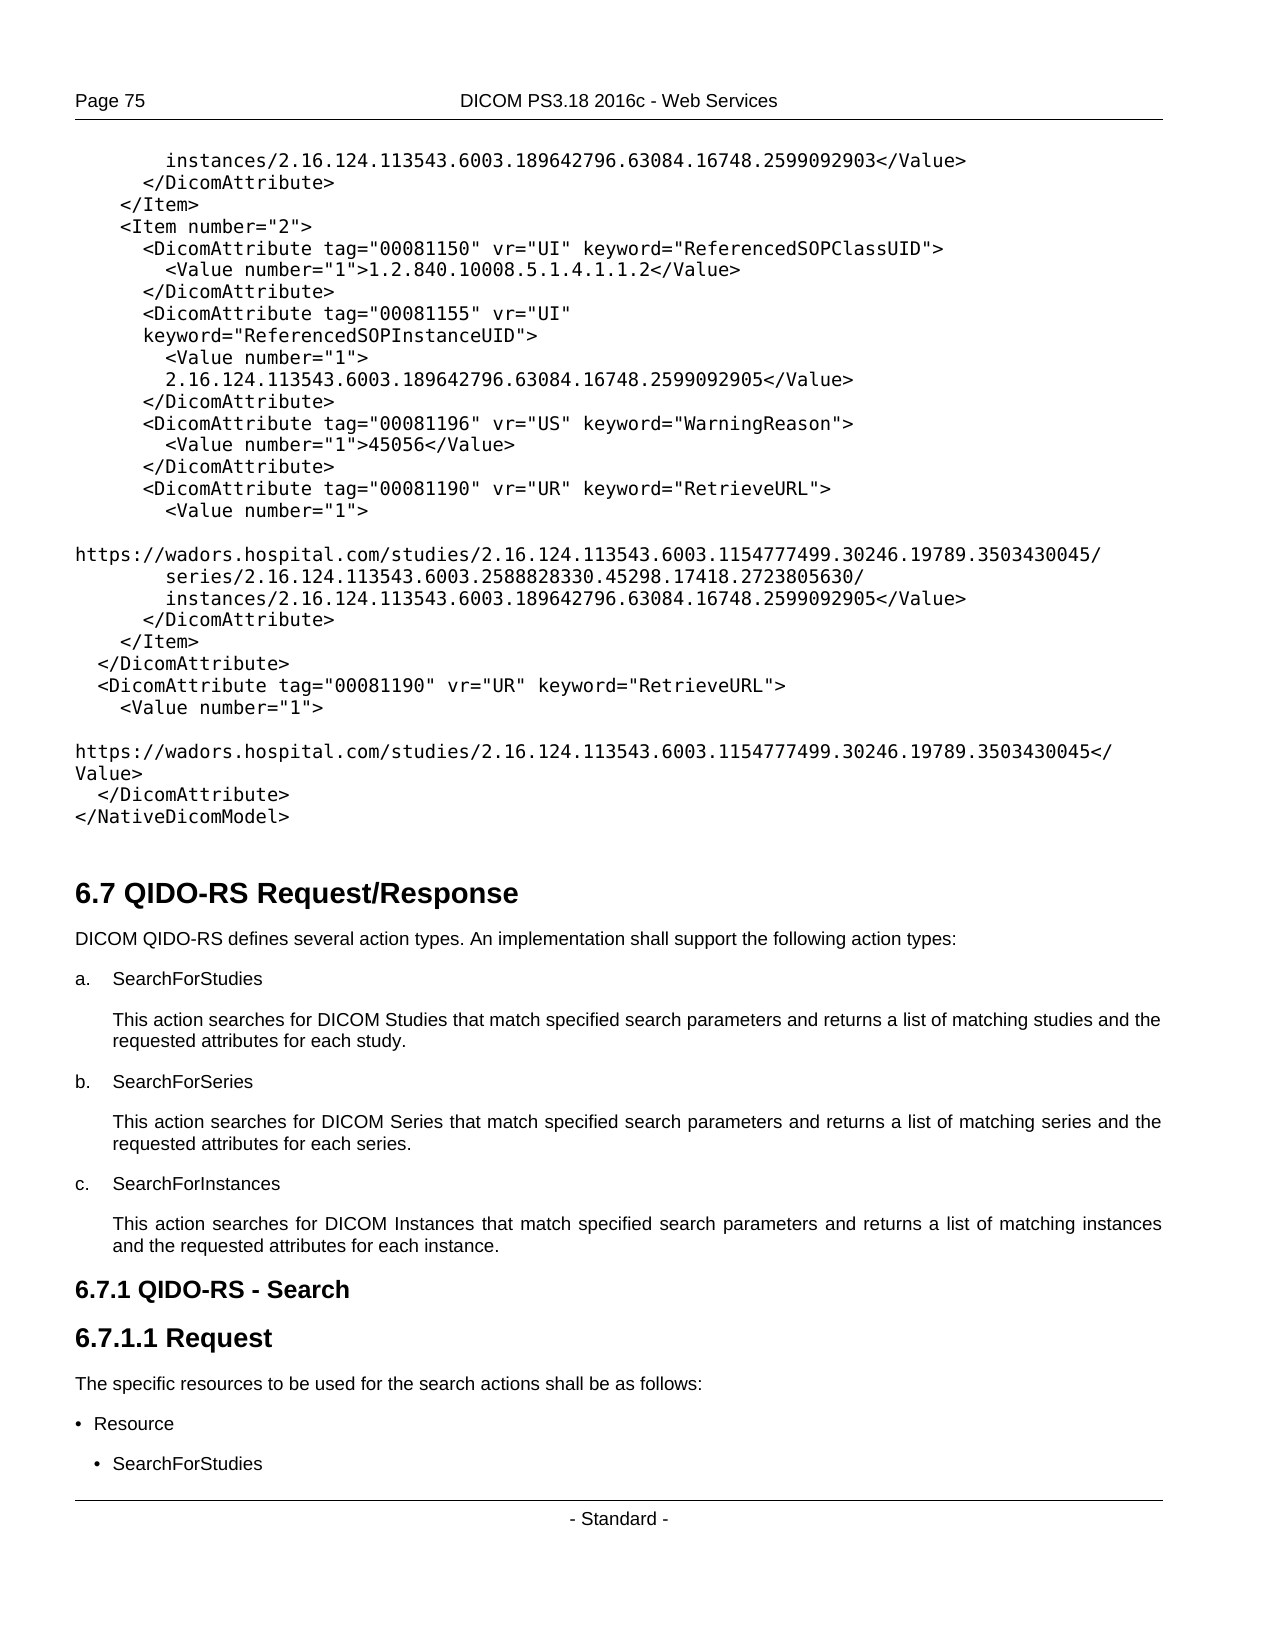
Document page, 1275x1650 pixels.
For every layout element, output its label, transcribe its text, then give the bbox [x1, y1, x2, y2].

list SearchForStudies [94, 1453, 1162, 1474]
list This action searches for DICOM Series that match specified search parameters and returns a list of matching series and the requested attributes for each series. [75, 1111, 1162, 1154]
text 6.7.1.1 Request [75, 1322, 1162, 1353]
list SearchForSeries [75, 1070, 1162, 1092]
list SearchForStudies [75, 968, 1162, 990]
list Resource [75, 1413, 1162, 1434]
text instances/2.16.124.113543.6003.189642796.63084.16748.2599092903</Value> </DicomAttribute> </Item> <Item number="2"> <DicomAttribute tag="00081150" vr="UI" keyword="ReferencedSOPClassUID"> <Value number="1">1.2.840.10008.5.1.4.1.1.2</Value> </DicomAttribute> <DicomAttribute tag="00081155" vr="UI" keyword="ReferencedSOPInstanceUID"> <Value number="1"> 2.16.124.113543.6003.189642796.63084.16748.2599092905</Value> </DicomAttribute> <DicomAttribute tag="00081196" vr="US" keyword="WarningReason"> <Value number="1">45056</Value> </DicomAttribute> <DicomAttribute tag="00081190" vr="UR" keyword="RetrieveURL"> <Value number="1"> https://wadors.hospital.com/studies/2.16.124.113543.6003.1154777499.30246.19789.3503430045/ series/2.16.124.113543.6003.2588828330.45298.17418.2723805630/ instances/2.16.124.113543.6003.189642796.63084.16748.2599092905</Value> </DicomAttribute> </Item> </DicomAttribute> <DicomAttribute tag="00081190" vr="UR" keyword="RetrieveURL"> <Value number="1"> https://wadors.hospital.com/studies/2.16.124.113543.6003.1154777499.30246.19789.3503430045</Value> </DicomAttribute> </NativeDicomModel> [75, 150, 1162, 857]
text The specific resources to be used for the search actions shall be as follows: [75, 1372, 1162, 1394]
text 6.7 QIDO-RS Request/Response [75, 876, 1162, 909]
list This action searches for DICOM Studies that match specified search parameters and returns a list of matching studies and the requested attributes for each study. [75, 1008, 1162, 1052]
list This action searches for DICOM Instances that match specified search parameters and returns a list of matching instances and the requested attributes for each instance. [75, 1213, 1162, 1256]
text 6.7.1 QIDO-RS - Search [75, 1275, 1162, 1303]
list SearchForInstances [75, 1173, 1162, 1194]
text DICOM QIDO-RS defines several action types. An implementation shall support the following action types: [75, 928, 1162, 949]
